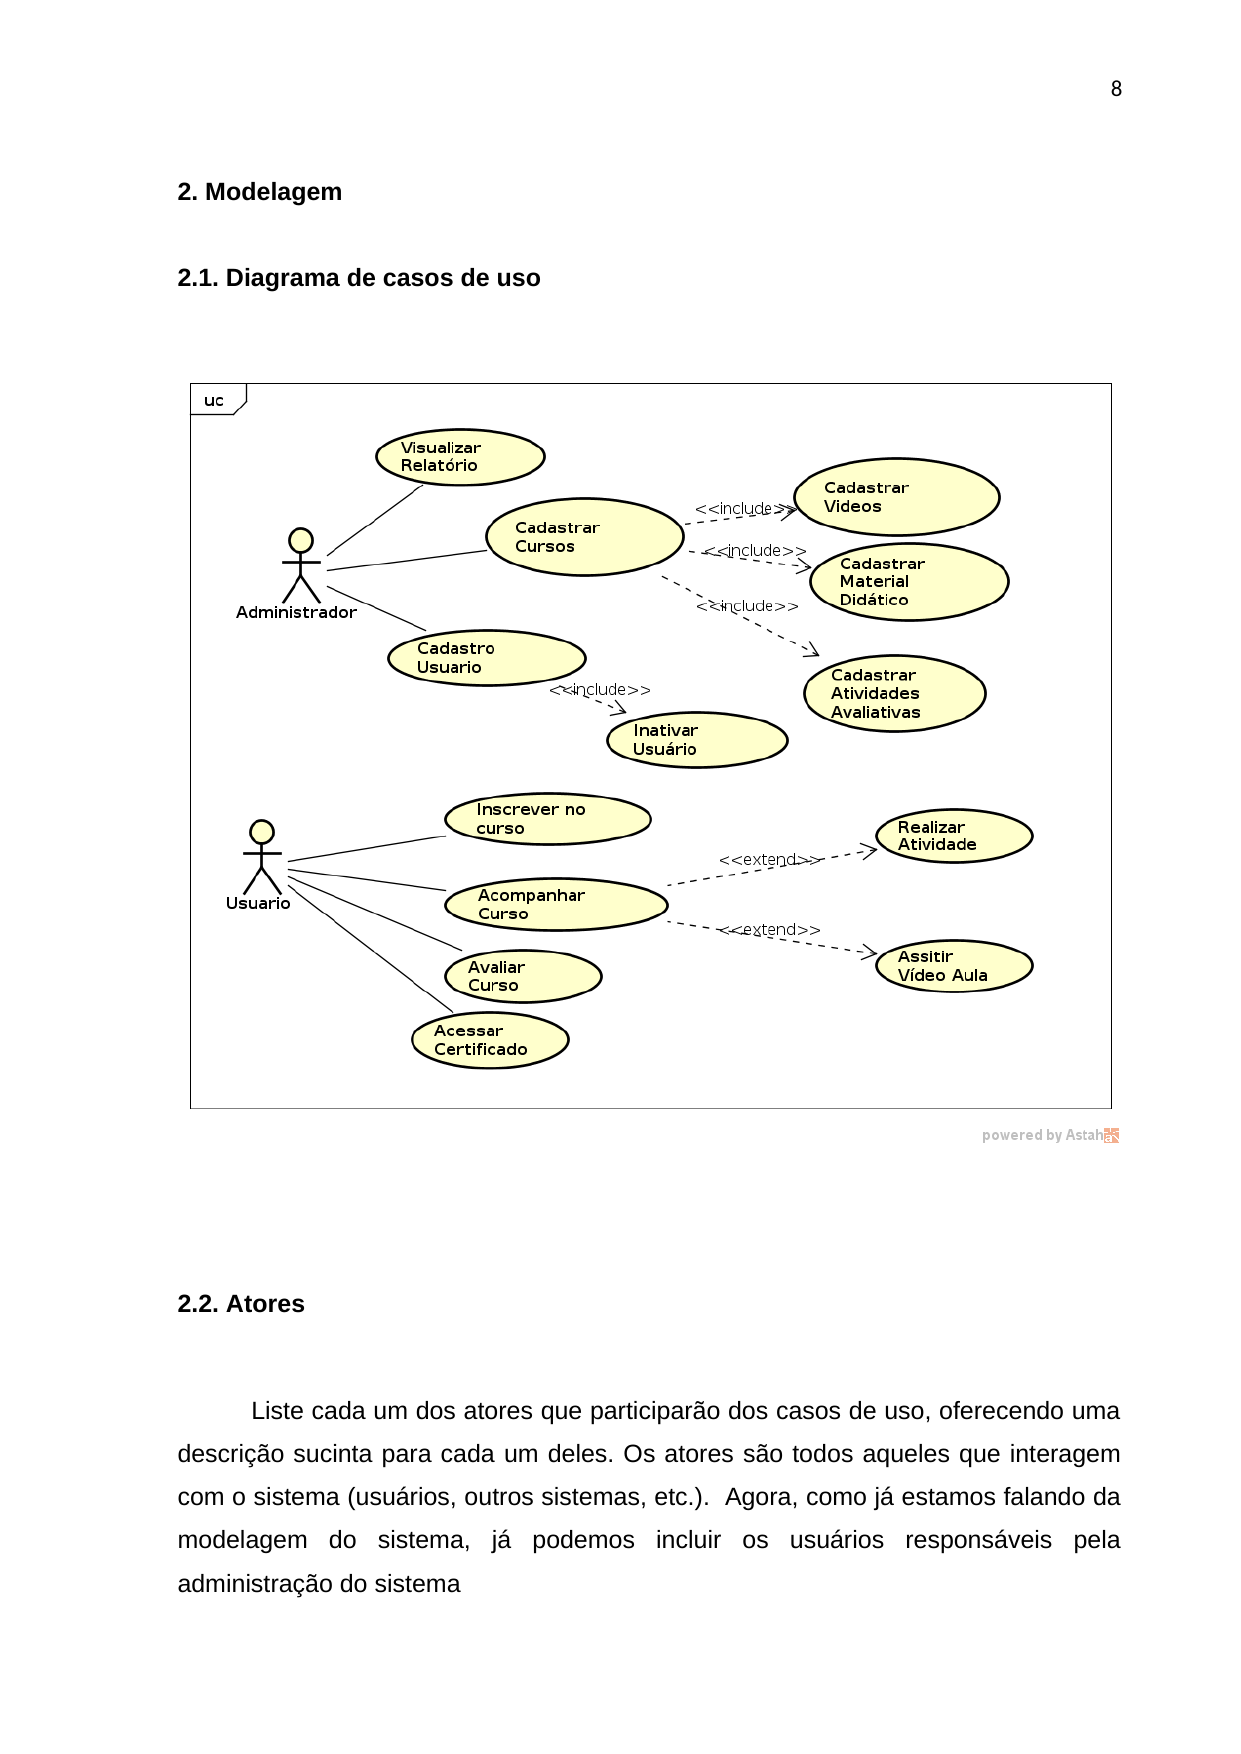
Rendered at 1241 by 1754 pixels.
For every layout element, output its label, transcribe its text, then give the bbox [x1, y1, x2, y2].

subtitle 2.1. Diagrama de casos de uso [177, 263, 1122, 292]
subtitle 2. Modelagem [177, 177, 1122, 206]
subtitle 2.2. Atores [177, 1289, 1122, 1318]
text Liste cada um dos atores que participarão dos casos de uso, oferecendo uma descrição sucinta para cada um deles. Os atores são todos aqueles que interagem com o sistema (usuários, outros sistemas, etc.). Agora, como já estamos falando da modelagem do sistema, já podemos incluir os usuários responsáveis pela administração do sistema [177, 1396, 1122, 1597]
picture [177, 370, 1123, 1147]
